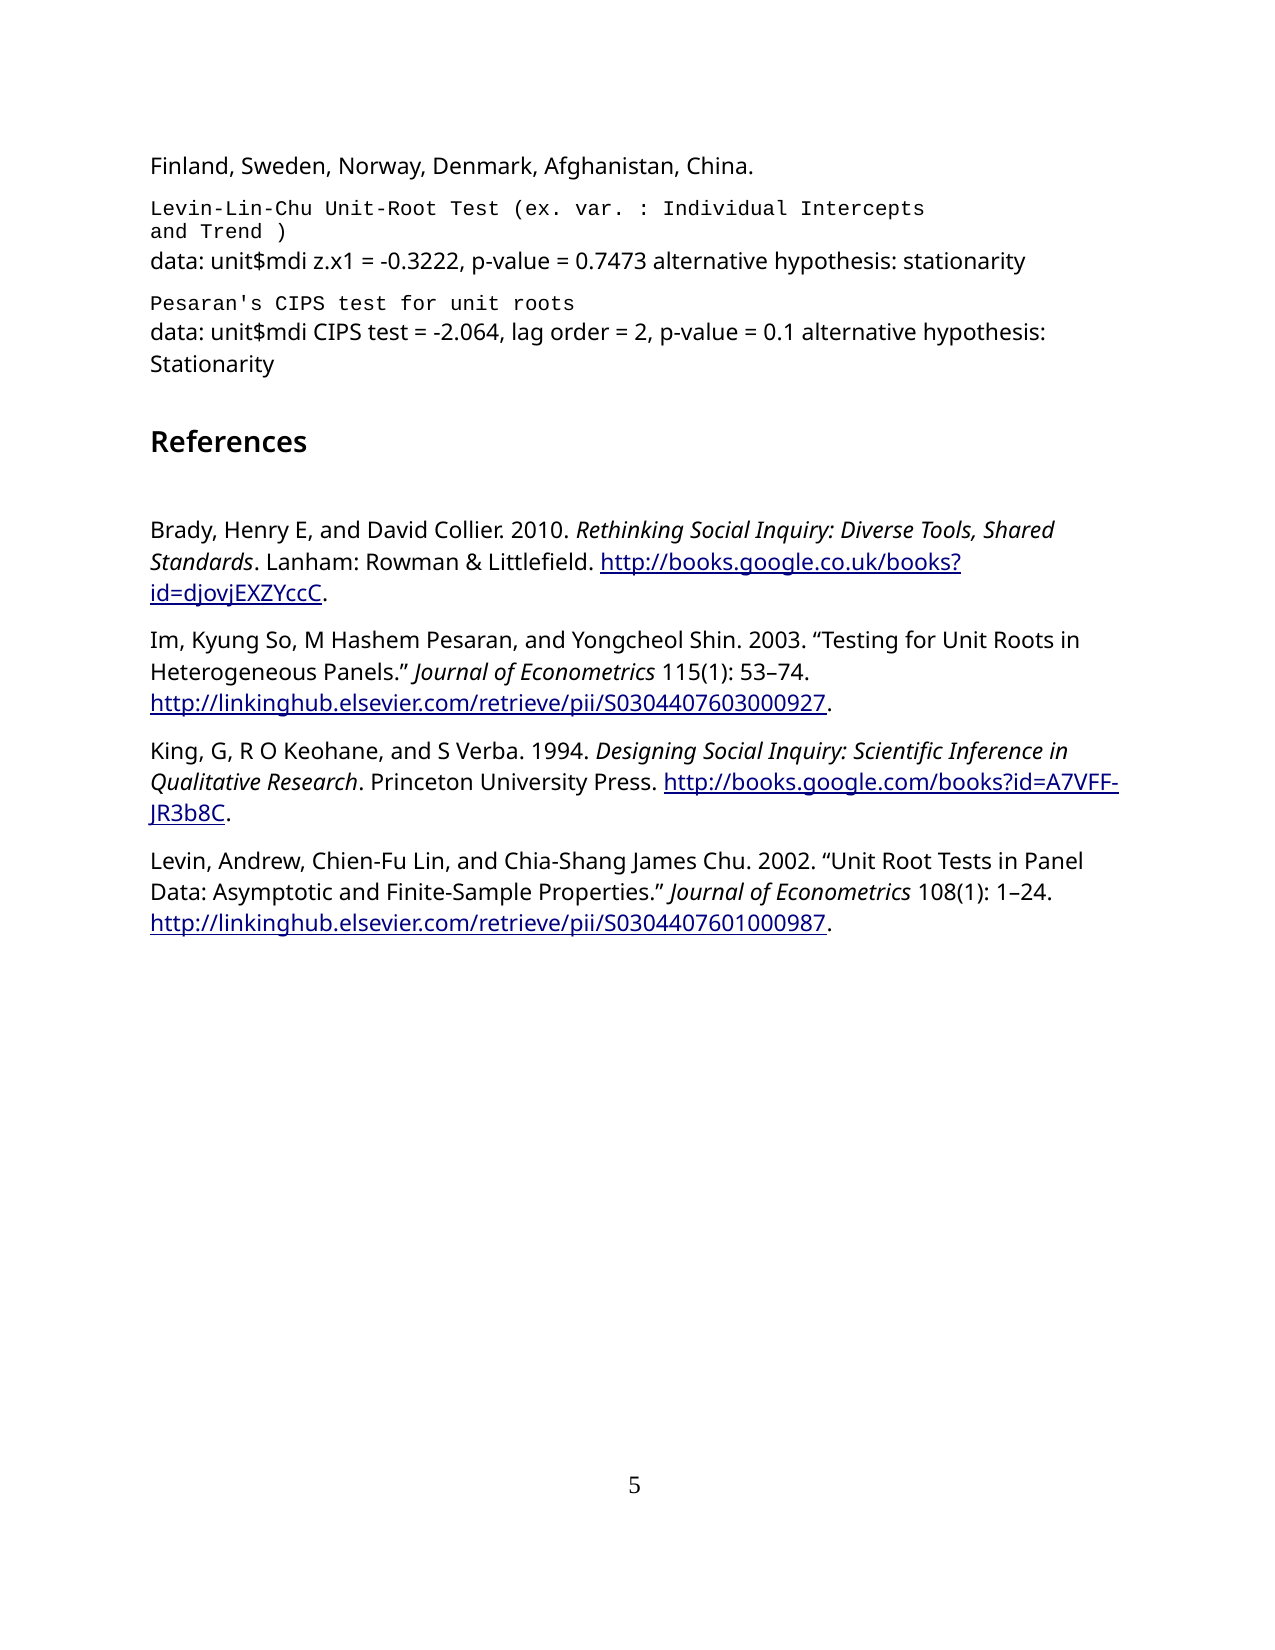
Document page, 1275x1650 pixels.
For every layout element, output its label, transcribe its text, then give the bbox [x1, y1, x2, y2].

text data: unit$mdi z.x1 = -0.3222, p-value = 0.7473 alternative hypothesis: stationarity [150, 245, 1125, 276]
text Im, Kyung So, M Hashem Pesaran, and Yongcheol Shin. 2003. “Testing for Unit Roots in Heterogeneous Panels.” Journal of Econometrics 115(1): 53–74. http://linkinghub.elsevier.com/retrieve/pii/S0304407603000927. [150, 624, 1125, 718]
text Levin, Andrew, Chien-Fu Lin, and Chia-Shang James Chu. 2002. “Unit Root Tests in Panel Data: Asymptotic and Finite-Sample Properties.” Journal of Econometrics 108(1): 1–24. http://linkinghub.elsevier.com/retrieve/pii/S0304407601000987. [150, 845, 1125, 939]
text and Trend ) [150, 221, 1125, 245]
text Finland, Sweden, Norway, Denmark, Afghanistan, China. [150, 150, 1125, 181]
text Brady, Henry E, and David Collier. 2010. Rethinking Social Inquiry: Diverse Tools, Shared Standards. Lanham: Rowman & Littlefield. http://books.google.co.uk/books?id=djovjEXZYccC. [150, 514, 1125, 608]
text King, G, R O Keohane, and S Verba. 1994. Designing Social Inquiry: Scientific Inference in Qualitative Research. Princeton University Press. http://books.google.com/books?id=A7VFF-JR3b8C. [150, 735, 1125, 828]
text Pesaran's CIPS test for unit roots [150, 293, 1125, 316]
text data: unit$mdi CIPS test = -2.064, lag order = 2, p-value = 0.1 alternative hypothesis: Stationarity [150, 316, 1125, 379]
subtitle References [150, 421, 1125, 461]
text Levin-Lin-Chu Unit-Root Test (ex. var. : Individual Intercepts [150, 198, 1125, 221]
